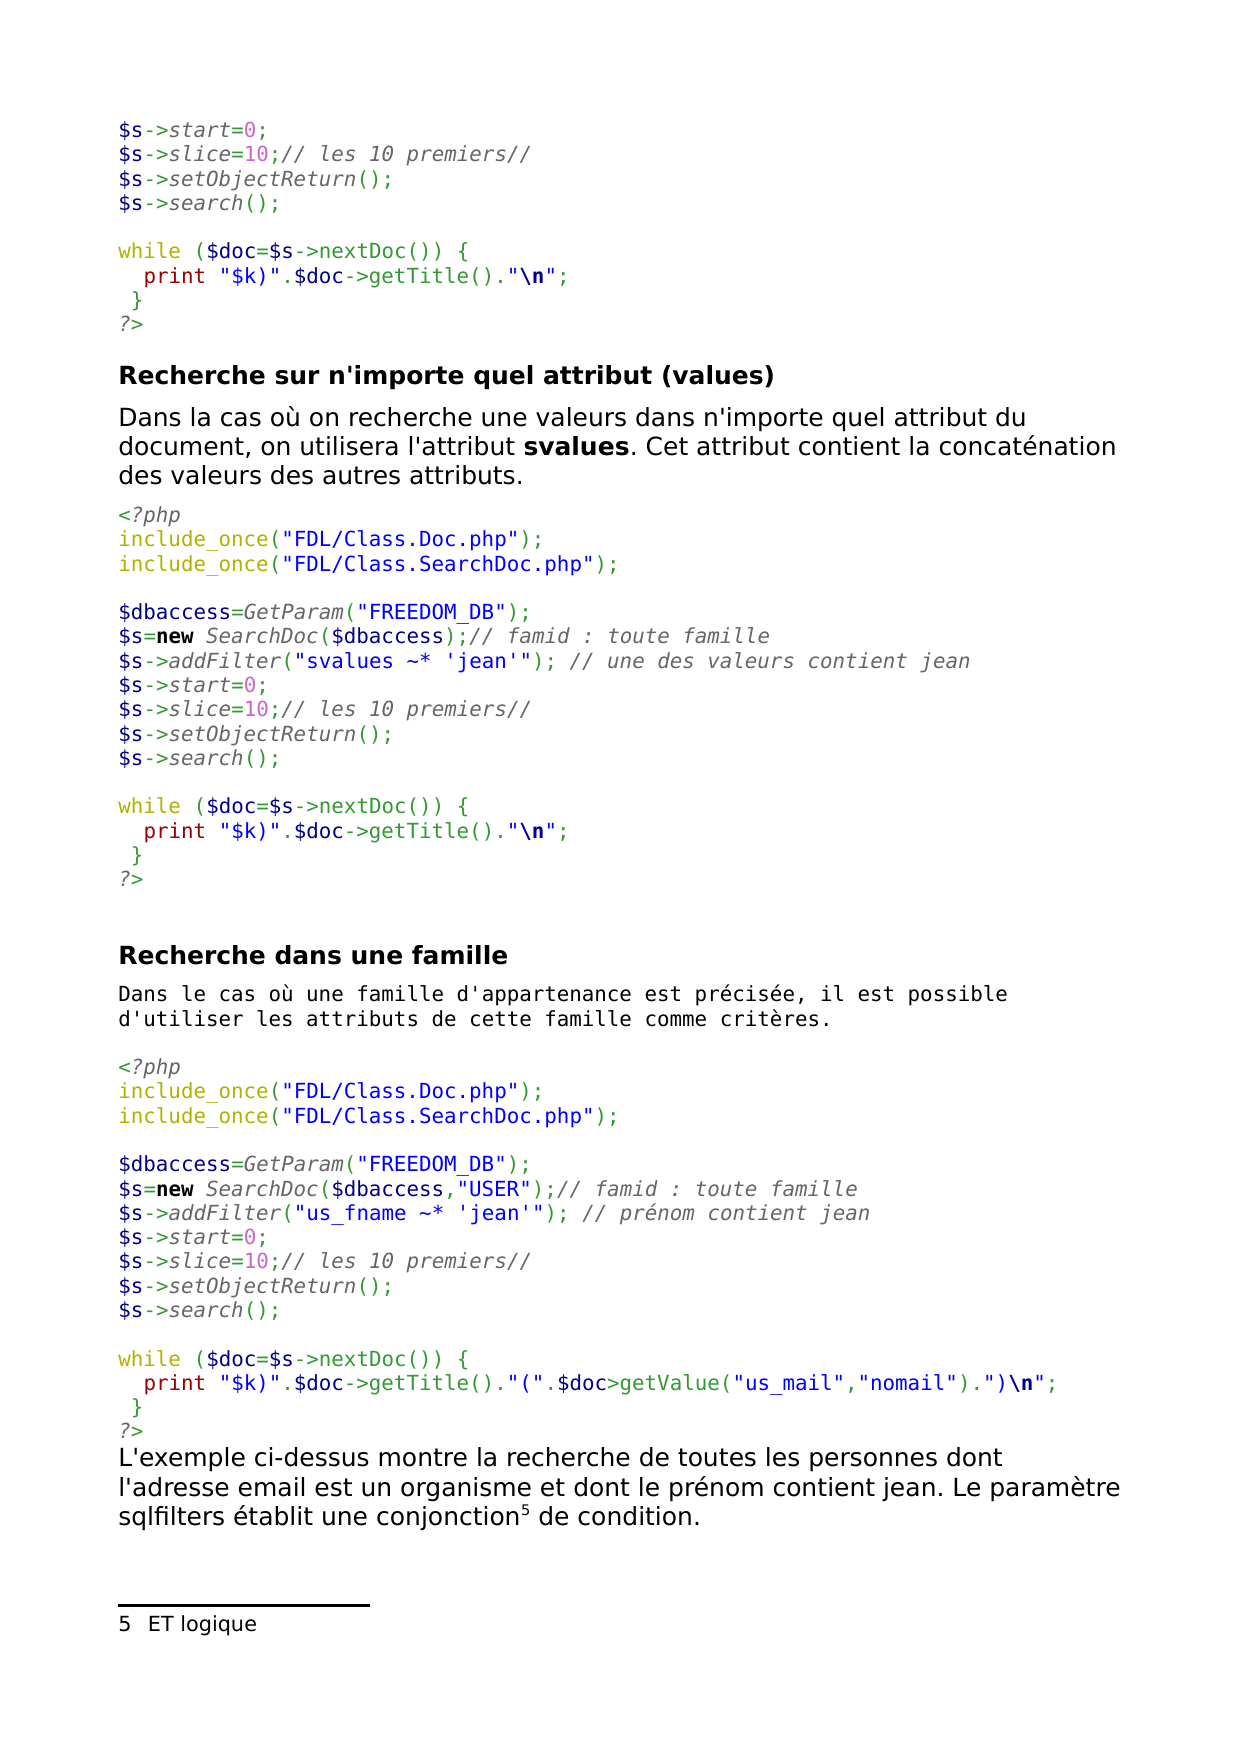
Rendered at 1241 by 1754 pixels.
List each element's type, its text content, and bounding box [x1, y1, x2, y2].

text $s->slice=10;// les 10 premiers// [118, 142, 1122, 167]
text $dbaccess=GetParam("FREEDOM_DB"); [118, 1152, 1122, 1177]
text Dans le cas où une famille d'appartenance est précisée, il est possible d'utiliser les attributs de cette famille comme critères. <?php [118, 982, 1122, 1079]
text include_once("FDL/Class.Doc.php"); [118, 527, 1122, 552]
text $s->start=0; [118, 1225, 1122, 1249]
text ?> [118, 1419, 1122, 1444]
text ?> [118, 867, 1122, 916]
text $s->setObjectReturn(); [118, 1274, 1122, 1298]
text $s=new SearchDoc($dbaccess,"USER");// famid : toute famille [118, 1177, 1122, 1201]
text while ($doc=$s->nextDoc()) { [118, 794, 1122, 819]
text $s->start=0; [118, 118, 1122, 142]
text print "$k)".$doc->getTitle()."\n"; [118, 264, 1122, 288]
text print "$k)".$doc->getTitle()."\n"; [118, 819, 1122, 843]
text print "$k)".$doc->getTitle()."(".$doc>getValue("us_mail","nomail").")\n"; [118, 1371, 1122, 1395]
text $s->start=0; [118, 673, 1122, 697]
text $s->search(); [118, 191, 1122, 215]
text $s->setObjectReturn(); [118, 167, 1122, 191]
text $dbaccess=GetParam("FREEDOM_DB"); [118, 600, 1122, 624]
text $s->addFilter("us_fname ~* 'jean'"); // prénom contient jean [118, 1201, 1122, 1225]
text ET logique [118, 1612, 1122, 1636]
text Dans la cas où on recherche une valeurs dans n'importe quel attribut du document, on utilisera l'attribut svalues. Cet attribut contient la concaténation des valeurs des autres attributs. [118, 403, 1122, 491]
text L'exemple ci-dessus montre la recherche de toutes les personnes dont l'adresse email est un organisme et dont le prénom contient jean. Le paramètre sqlfilters établit une conjonction de condition. [118, 1444, 1122, 1531]
text $s->slice=10;// les 10 premiers// [118, 697, 1122, 722]
text $s=new SearchDoc($dbaccess);// famid : toute famille [118, 624, 1122, 649]
subtitle Recherche dans une famille [118, 941, 1122, 970]
subtitle Recherche sur n'importe quel attribut (values) [118, 362, 1122, 391]
text include_once("FDL/Class.SearchDoc.php"); [118, 552, 1122, 576]
text ?> [118, 312, 1122, 337]
text while ($doc=$s->nextDoc()) { [118, 1347, 1122, 1371]
text } [118, 843, 1122, 867]
text $s->search(); [118, 746, 1122, 770]
text $s->addFilter("svalues ~* 'jean'"); // une des valeurs contient jean [118, 649, 1122, 673]
text } [118, 288, 1122, 312]
text $s->slice=10;// les 10 premiers// [118, 1249, 1122, 1274]
text include_once("FDL/Class.Doc.php"); [118, 1079, 1122, 1104]
text } [118, 1395, 1122, 1419]
text include_once("FDL/Class.SearchDoc.php"); [118, 1104, 1122, 1128]
text <?php [118, 503, 1122, 527]
text $s->setObjectReturn(); [118, 722, 1122, 746]
text $s->search(); [118, 1298, 1122, 1322]
text while ($doc=$s->nextDoc()) { [118, 239, 1122, 264]
